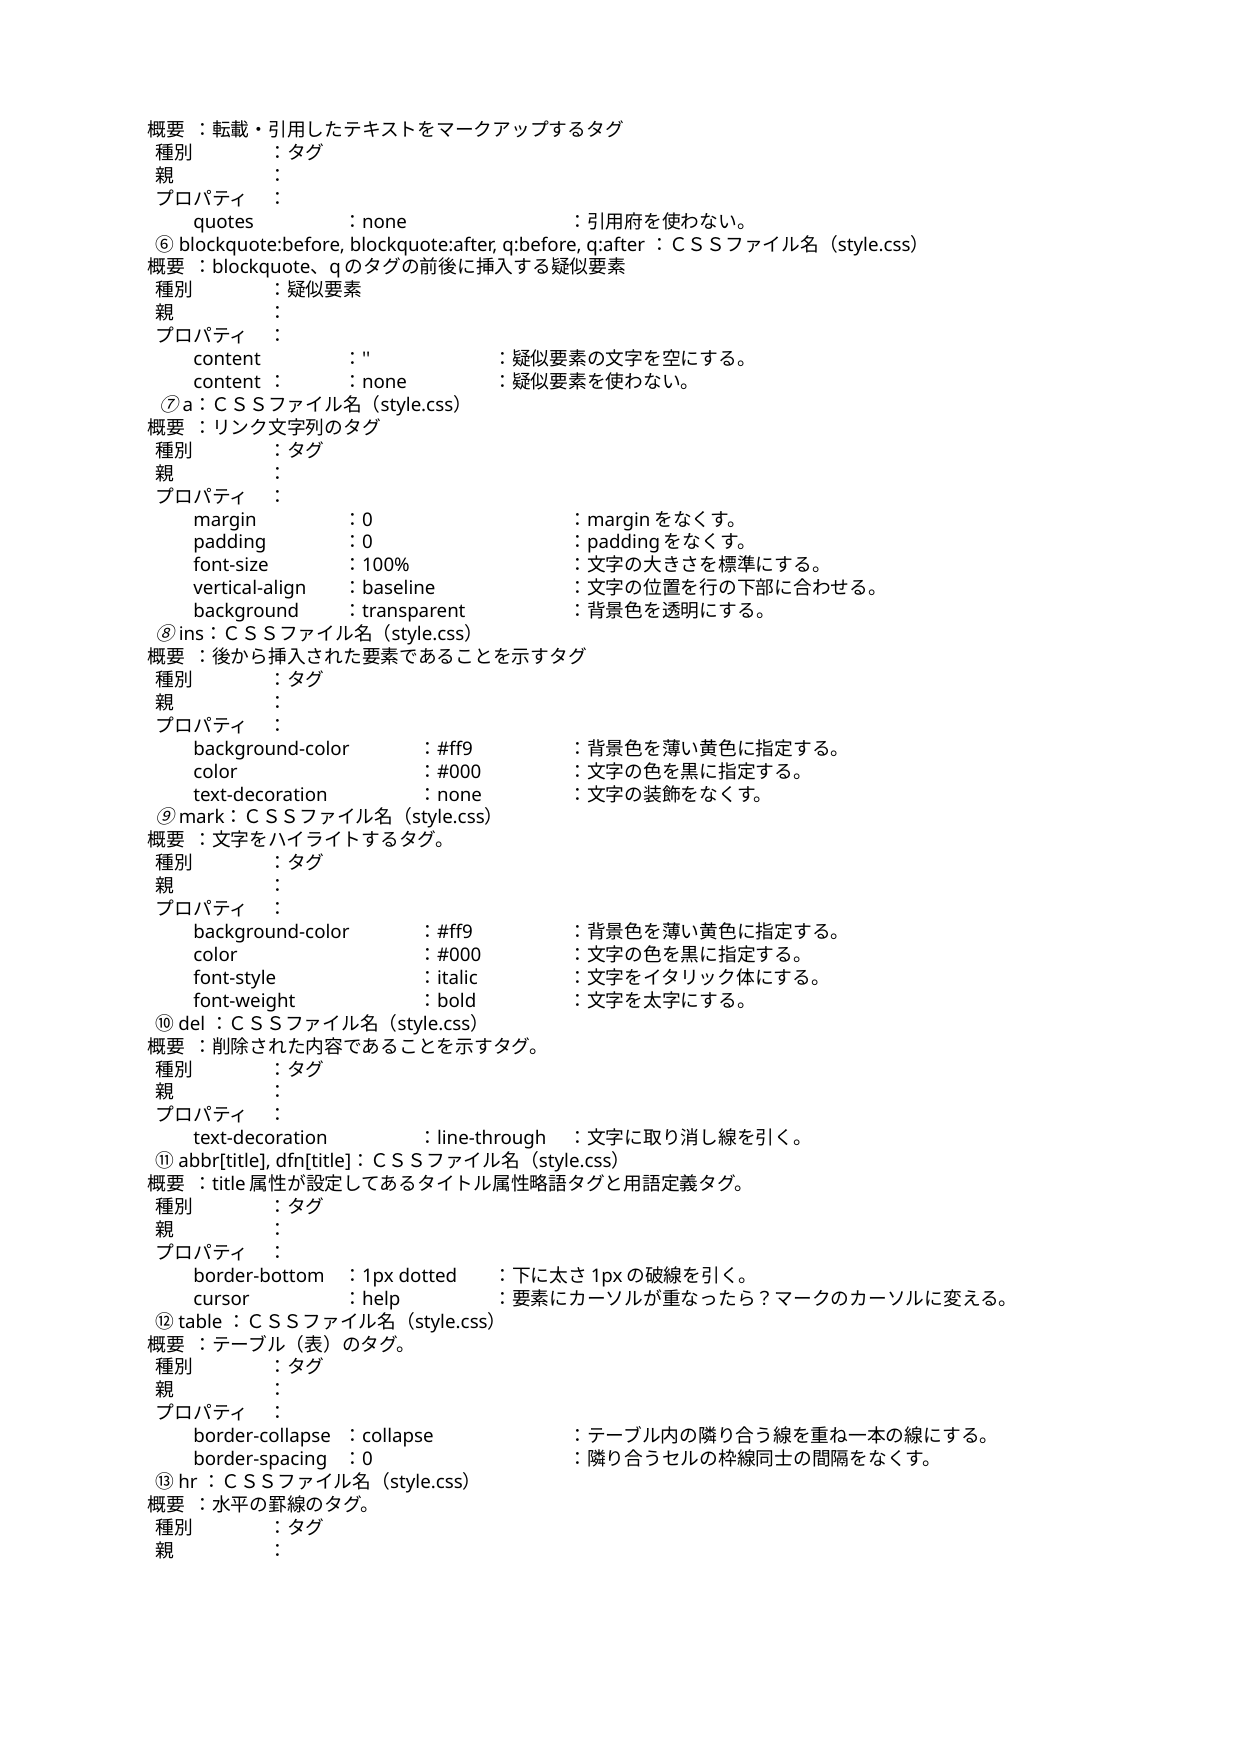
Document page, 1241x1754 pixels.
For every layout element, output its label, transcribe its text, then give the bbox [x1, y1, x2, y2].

text 種別 ：タグ [118, 439, 1122, 462]
text background-color ：#ff9 ：背景色を薄い黄色に指定する。 [118, 737, 1122, 760]
text ⑬hr ：ＣＳＳファイル名（style.css） [118, 1470, 1122, 1493]
text 概要 ：削除された内容であることを示すタグ。 [118, 1035, 1122, 1058]
text margin ：0 ：marginをなくす。 [118, 508, 1122, 531]
text 概要 ：title属性が設定してあるタイトル属性略語タグと用語定義タグ。 [118, 1172, 1122, 1195]
text プロパティ ： [118, 897, 1122, 920]
text 親 ： [118, 1378, 1122, 1401]
text 種別 ：タグ [118, 141, 1122, 164]
text ⑩del ：ＣＳＳファイル名（style.css） [118, 1012, 1122, 1035]
text 親 ： [118, 462, 1122, 485]
text cursor ：help ：要素にカーソルが重なったら？マークのカーソルに変える。 [118, 1287, 1122, 1310]
text content ：'' ：疑似要素の文字を空にする。 [118, 347, 1122, 370]
text 概要 ：テーブル（表）のタグ。 [118, 1333, 1122, 1356]
text border-bottom ：1px dotted ：下に太さ1pxの破線を引く。 [118, 1264, 1122, 1287]
text color ：#000 ：文字の色を黒に指定する。 [118, 943, 1122, 966]
text ⑧ ins：ＣＳＳファイル名（style.css） [118, 622, 1122, 645]
text font-size ：100% ：文字の大きさを標準にする。 [118, 553, 1122, 576]
text color ：#000 ：文字の色を黒に指定する。 [118, 760, 1122, 783]
text 種別 ：タグ [118, 1356, 1122, 1378]
text 親 ： [118, 1081, 1122, 1103]
text 親 ： [118, 301, 1122, 324]
text vertical-align ：baseline ：文字の位置を行の下部に合わせる。 [118, 576, 1122, 599]
text 概要 ：文字をハイライトするタグ。 [118, 828, 1122, 851]
text ⑪abbr[title], dfn[title]：ＣＳＳファイル名（style.css） [118, 1149, 1122, 1172]
text 種別 ：タグ [118, 851, 1122, 874]
text ⑥ blockquote:before, blockquote:after, q:before, q:after ：ＣＳＳファイル名（style.css） [118, 233, 1122, 256]
text 種別 ：タグ [118, 1195, 1122, 1218]
text font-weight ：bold ：文字を太字にする。 [118, 989, 1122, 1012]
text ⑫table ：ＣＳＳファイル名（style.css） [118, 1310, 1122, 1333]
text 種別 ：タグ [118, 668, 1122, 691]
text 親 ： [118, 874, 1122, 897]
text プロパティ ： [118, 1103, 1122, 1126]
text 概要 ：後から挿入された要素であることを示すタグ [118, 645, 1122, 668]
text border-spacing ：0 ：隣り合うセルの枠線同士の間隔をなくす。 [118, 1447, 1122, 1470]
text プロパティ ： [118, 485, 1122, 508]
text ⑦a：ＣＳＳファイル名（style.css） [118, 393, 1122, 416]
text ⑨ mark：ＣＳＳファイル名（style.css） [118, 806, 1122, 828]
text font-style ：italic ：文字をイタリック体にする。 [118, 966, 1122, 989]
text border-collapse ：collapse ：テーブル内の隣り合う線を重ね一本の線にする。 [118, 1424, 1122, 1447]
text background ：transparent ：背景色を透明にする。 [118, 599, 1122, 622]
text 種別 ：疑似要素 [118, 278, 1122, 301]
text 親 ： [118, 691, 1122, 714]
text 親 ： [118, 1218, 1122, 1241]
text text-decoration ：none ：文字の装飾をなくす。 [118, 783, 1122, 806]
text content ： ：none ：疑似要素を使わない。 [118, 370, 1122, 393]
text プロパティ ： [118, 1241, 1122, 1264]
text プロパティ ： [118, 187, 1122, 210]
text プロパティ ： [118, 324, 1122, 347]
text 概要 ：転載・引用したテキストをマークアップするタグ [118, 118, 1122, 141]
text 種別 ：タグ [118, 1516, 1122, 1539]
text text-decoration ：line-through ：文字に取り消し線を引く。 [118, 1126, 1122, 1149]
text プロパティ ： [118, 714, 1122, 737]
text background-color ：#ff9 ：背景色を薄い黄色に指定する。 [118, 920, 1122, 943]
text 親 ： [118, 1539, 1122, 1562]
text padding ：0 ：paddingをなくす。 [118, 531, 1122, 553]
text プロパティ ： [118, 1401, 1122, 1424]
text 親 ： [118, 164, 1122, 187]
text 概要 ：水平の罫線のタグ。 [118, 1493, 1122, 1516]
text 概要 ：blockquote、qのタグの前後に挿入する疑似要素 [118, 256, 1122, 278]
text quotes ：none ：引用府を使わない。 [118, 210, 1122, 233]
text 種別 ：タグ [118, 1058, 1122, 1081]
text 概要 ：リンク文字列のタグ [118, 416, 1122, 439]
